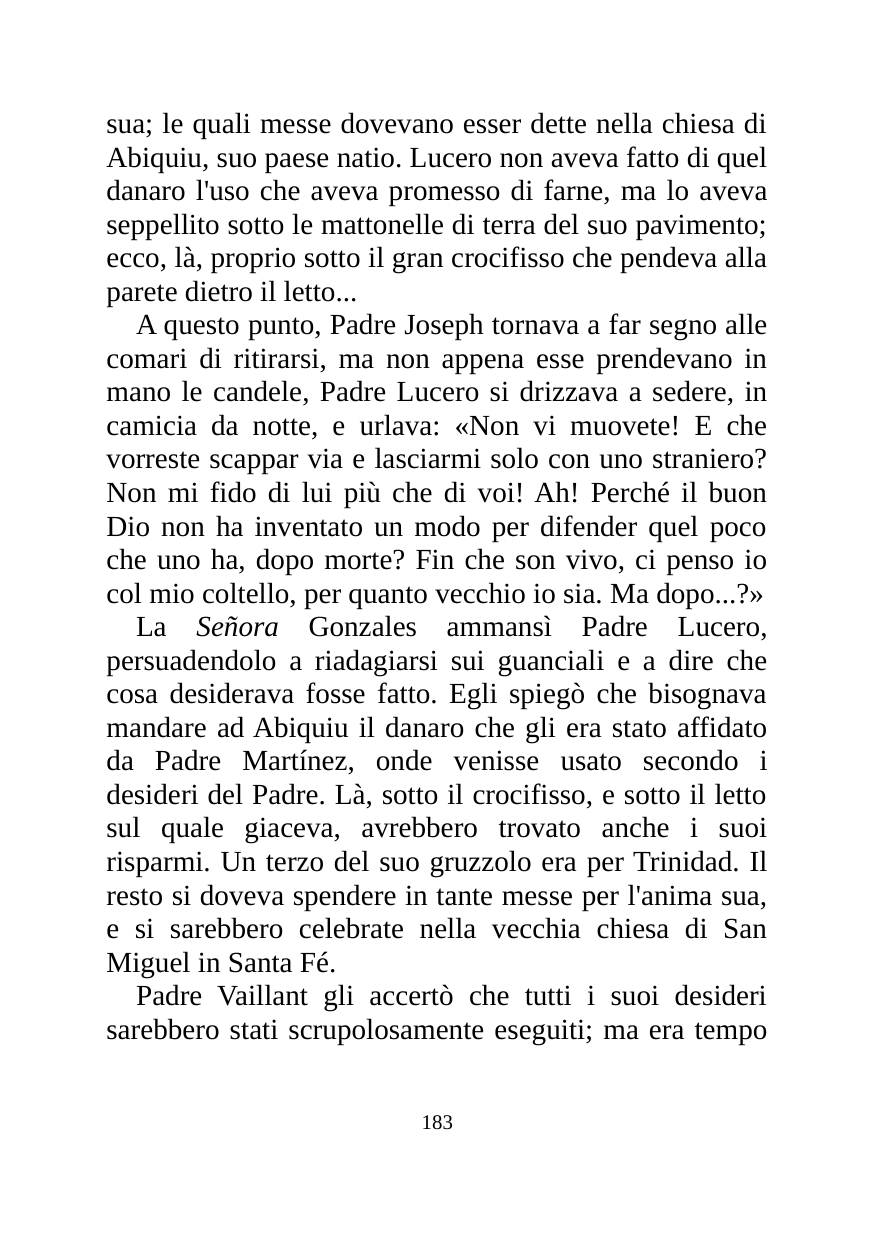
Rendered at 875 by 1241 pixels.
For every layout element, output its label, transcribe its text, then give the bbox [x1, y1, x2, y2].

text sua; le quali messe dovevano esser dette nella chiesa di Abiquiu, suo paese natio. Lucero non aveva fatto di quel danaro l'uso che aveva promesso di farne, ma lo aveva seppellito sotto le mattonelle di terra del suo pavimento; ecco, là, proprio sotto il gran crocifisso che pendeva alla parete dietro il letto... [106, 106, 768, 307]
text A questo punto, Padre Joseph tornava a far segno alle comari di ritirarsi, ma non appena esse prendevano in mano le candele, Padre Lucero si drizzava a sedere, in camicia da notte, e urlava: «Non vi muovete! E che vorreste scappar via e lasciarmi solo con uno straniero? Non mi fido di lui più che di voi! Ah! Perché il buon Dio non ha inventato un modo per difender quel poco che uno ha, dopo morte? Fin che son vivo, ci penso io col mio coltello, per quanto vecchio io sia. Ma dopo...?» [106, 307, 768, 609]
text La Señora Gonzales ammansì Padre Lucero, persuadendolo a riadagiarsi sui guanciali e a dire che cosa desiderava fosse fatto. Egli spiegò che bisognava mandare ad Abiquiu il danaro che gli era stato affidato da Padre Martínez, onde venisse usato secondo i desideri del Padre. Là, sotto il crocifisso, e sotto il letto sul quale giaceva, avrebbero trovato anche i suoi risparmi. Un terzo del suo gruzzolo era per Trinidad. Il resto si doveva spendere in tante messe per l'anima sua, e si sarebbero celebrate nella vecchia chiesa di San Miguel in Santa Fé. [106, 609, 768, 978]
text Padre Vaillant gli accertò che tutti i suoi desideri sarebbero stati scrupolosamente eseguiti; ma era tempo [106, 978, 768, 1045]
